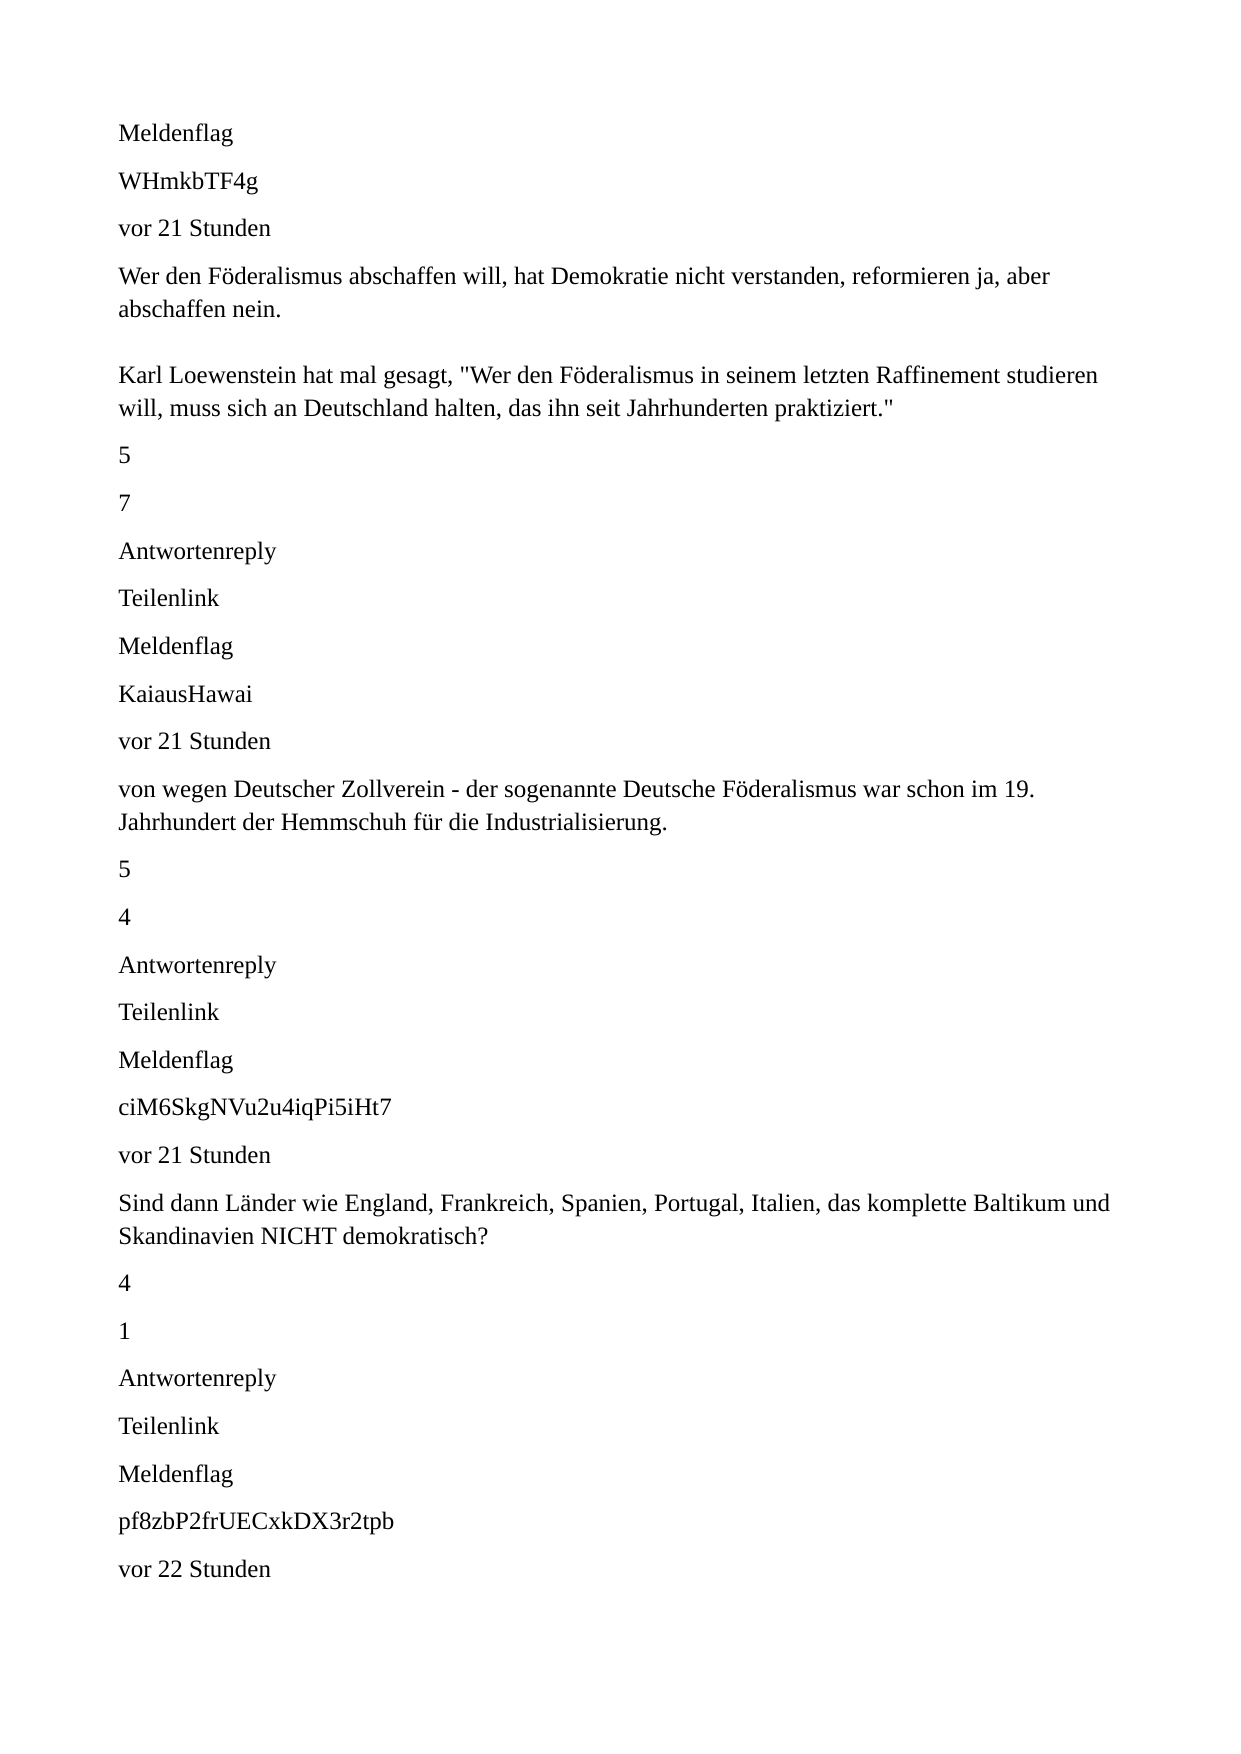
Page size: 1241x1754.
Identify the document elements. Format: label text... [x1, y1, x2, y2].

text pf8zbP2frUECxkDX3r2tpb [118, 1506, 1122, 1535]
text vor 21 Stunden [118, 1140, 1122, 1169]
text Teilenlink [118, 583, 1122, 612]
text Meldenflag [118, 118, 1122, 147]
text 4 [118, 1268, 1122, 1297]
text Antwortenreply [118, 950, 1122, 978]
text 1 [118, 1316, 1122, 1345]
text ciM6SkgNVu2u4iqPi5iHt7 [118, 1092, 1122, 1121]
text Teilenlink [118, 1411, 1122, 1440]
text vor 22 Stunden [118, 1554, 1122, 1583]
text Teilenlink [118, 997, 1122, 1026]
text vor 21 Stunden [118, 213, 1122, 242]
text Meldenflag [118, 1045, 1122, 1074]
text 4 [118, 902, 1122, 931]
text Antwortenreply [118, 1363, 1122, 1392]
text von wegen Deutscher Zollverein - der sogenannte Deutsche Föderalismus war schon im 19. Jahrhundert der Hemmschuh für die Industrialisierung. [118, 774, 1122, 836]
text Sind dann Länder wie England, Frankreich, Spanien, Portugal, Italien, das komplette Baltikum und Skandinavien NICHT demokratisch? [118, 1188, 1122, 1249]
text KaiausHawai [118, 679, 1122, 707]
text 5 [118, 441, 1122, 469]
text Antwortenreply [118, 536, 1122, 564]
text WHmkbTF4g [118, 166, 1122, 194]
text 7 [118, 488, 1122, 517]
text 5 [118, 854, 1122, 883]
text vor 21 Stunden [118, 726, 1122, 755]
text Meldenflag [118, 631, 1122, 660]
text Meldenflag [118, 1459, 1122, 1487]
text Wer den Föderalismus abschaffen will, hat Demokratie nicht verstanden, reformieren ja, aber abschaffen nein. Karl Loewenstein hat mal gesagt, "Wer den Föderalismus in seinem letzten Raffinement studieren will, muss sich an Deutschland halten, das ihn seit Jahrhunderten praktiziert." [118, 261, 1122, 422]
